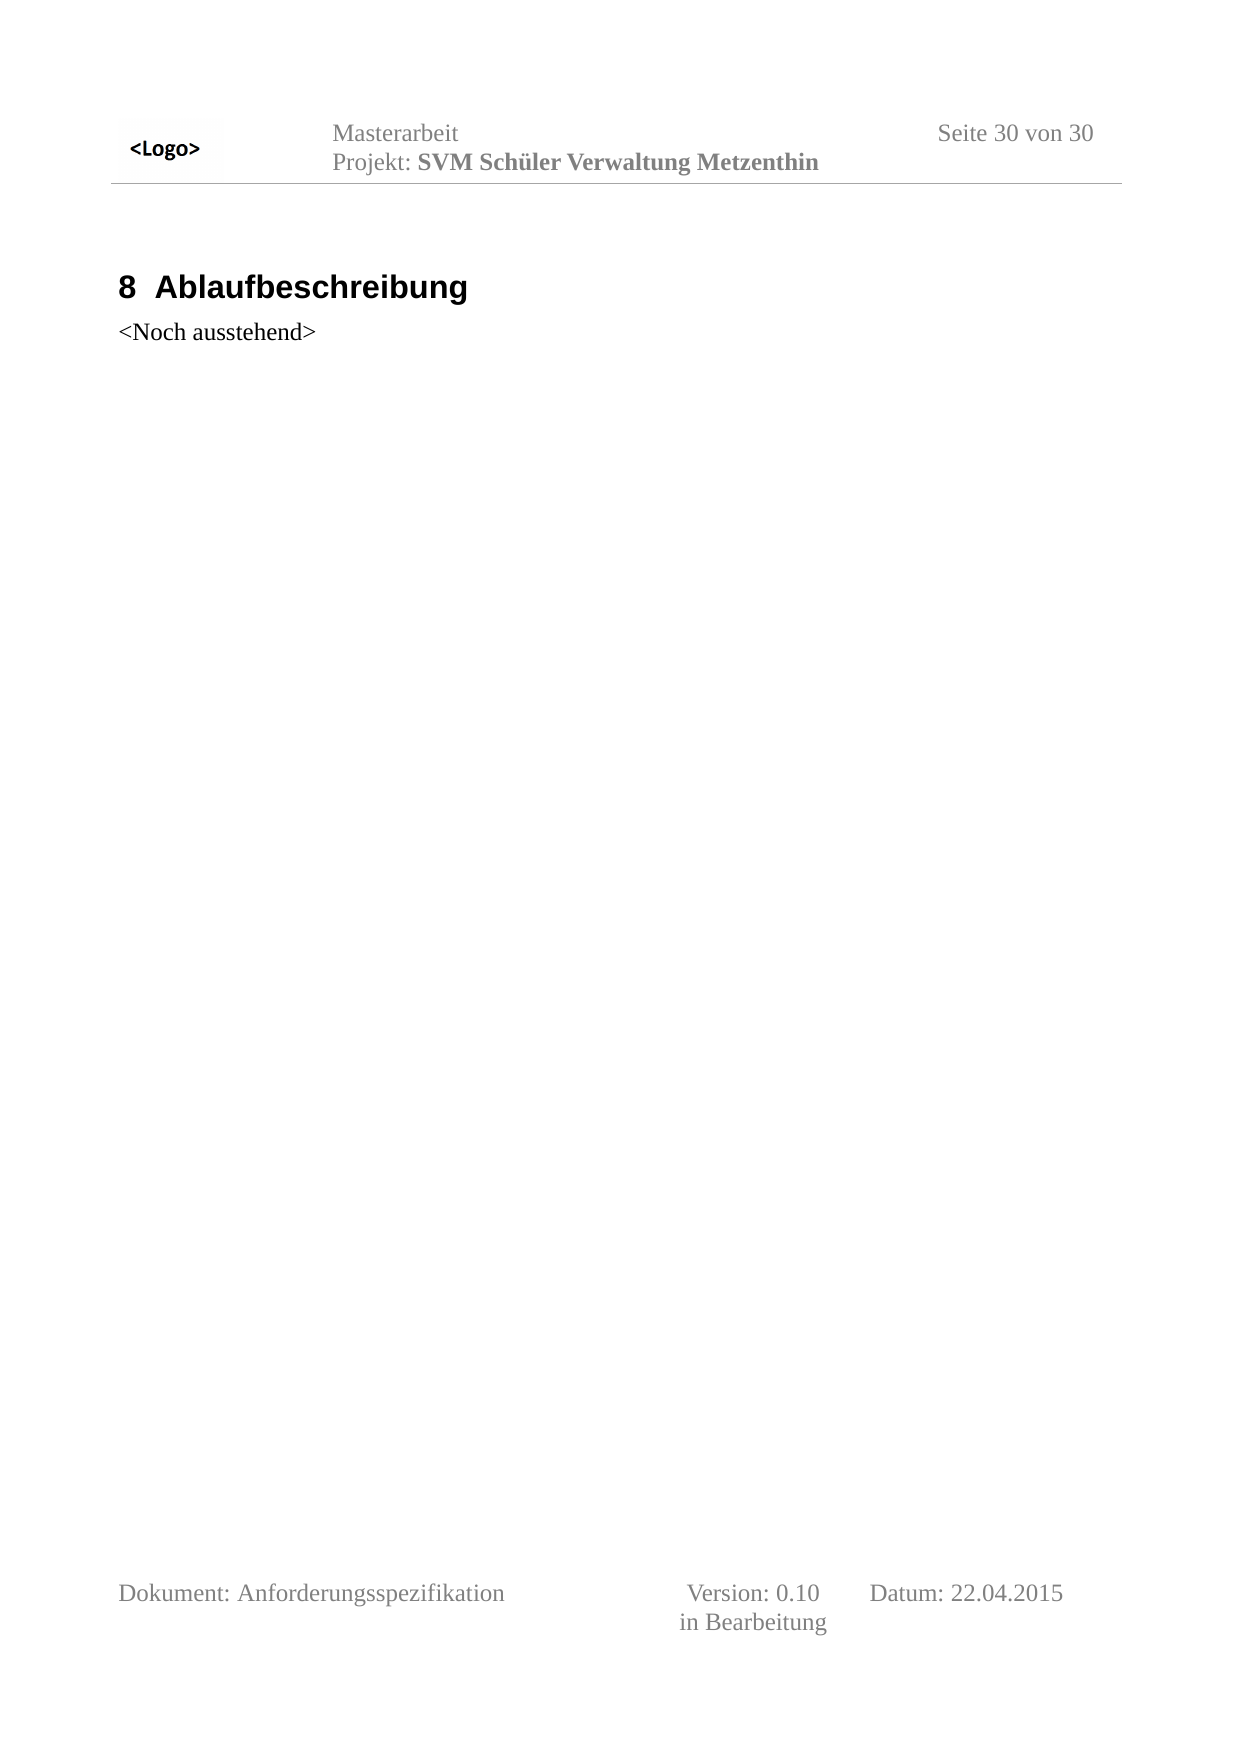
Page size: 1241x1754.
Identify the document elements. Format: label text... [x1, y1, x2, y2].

subtitle Ablaufbeschreibung [118, 267, 1122, 305]
picture [118, 118, 224, 183]
text <Noch ausstehend> [118, 317, 1122, 346]
